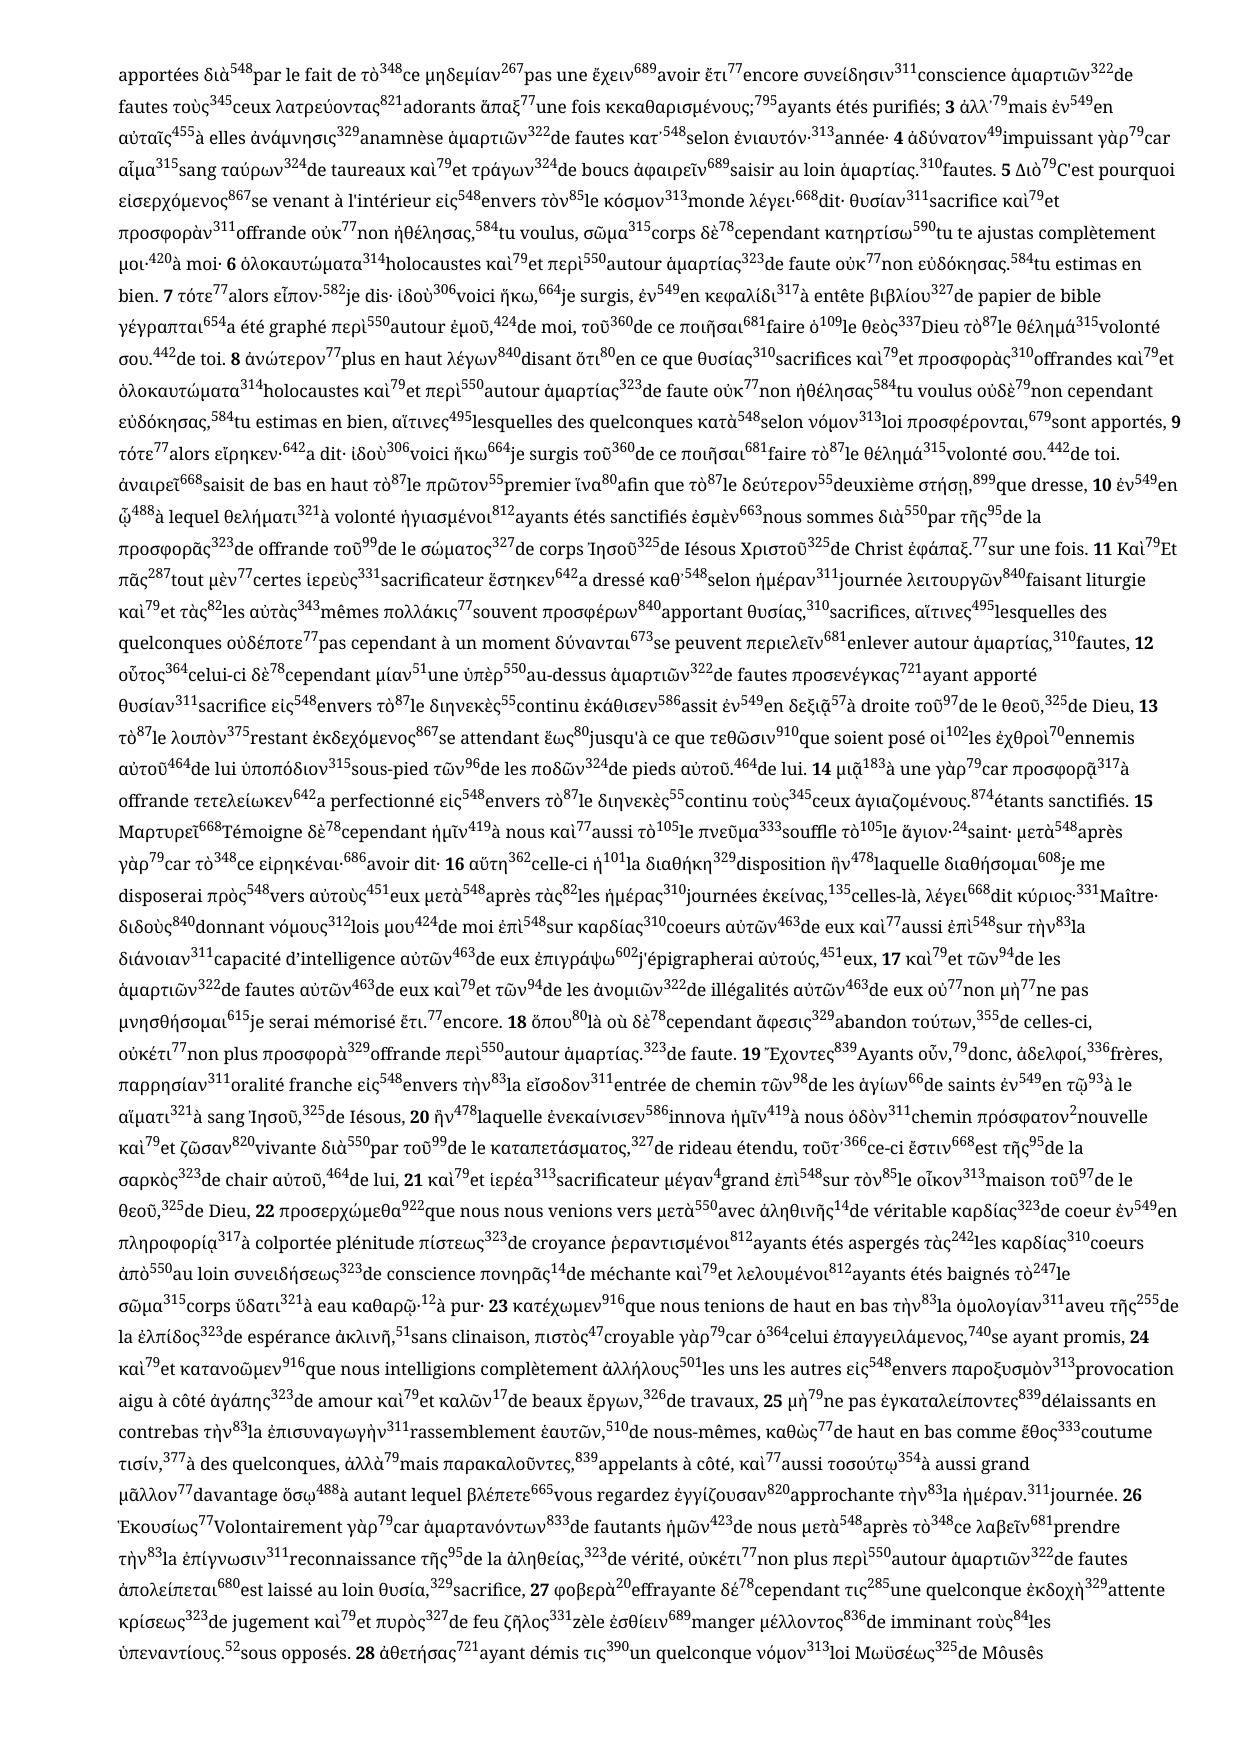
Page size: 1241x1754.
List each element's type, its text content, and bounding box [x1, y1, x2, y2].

text 1 Σκιὰν311Ombre γὰρ79car ἔχων840ayant ὁ103le νόμος331loi τῶν98de les μελλόντων835de imminants ἀγαθῶν,66de bons, οὐκ77non αὐτὴν526elle-même τὴν83la εἰκόνα311icône τῶν98de les πραγμάτων,326de actes, κατ᾽548selon ἐνιαυτὸν313année ταῖς88à les αὐταῖς141à mêmes θυσίαις316à sacrifices ἃς477lesquelles προσφέρουσιν667apportent εἰς548envers τὸ87le διηνεκὲς55continu οὐδέποτε77pas cependant à un moment δύναται674se peut τοὺς345ceux προσερχομένους848se venants vers τελειῶσαι·681perfectionner· 2 ἐπεὶ80puisque οὐκ340non ἂν340le cas échéant ἐπαύσαντο591se pausèrent προσφερόμεναι888étantes apportées διὰ548par le fait de τὸ348ce μηδεμίαν267pas une ἔχειν689avoir ἔτι77encore συνείδησιν311conscience ἁμαρτιῶν322de fautes τοὺς345ceux λατρεύοντας821adorants ἅπαξ77une fois κεκαθαρισμένους;795ayants étés purifiés; 3 ἀλλ᾽79mais ἐν549en αὐταῖς455à elles ἀνάμνησις329anamnèse ἁμαρτιῶν322de fautes κατ᾽548selon ἐνιαυτόν·313année· 4 ἀδύνατον49impuissant γὰρ79car αἷμα315sang ταύρων324de taureaux καὶ79et τράγων324de boucs ἀφαιρεῖν689saisir au loin ἁμαρτίας.310fautes. 5 Διὸ79C'est pourquoi εἰσερχόμενος867se venant à l'intérieur εἰς548envers τὸν85le κόσμον313monde λέγει·668dit· θυσίαν311sacrifice καὶ79et προσφορὰν311offrande οὐκ77non ἠθέλησας,584tu voulus, σῶμα315corps δὲ78cependant κατηρτίσω590tu te ajustas complètement μοι·420à moi· 6 ὁλοκαυτώματα314holocaustes καὶ79et περὶ550autour ἁμαρτίας323de faute οὐκ77non εὐδόκησας.584tu estimas en bien. 7 τότε77alors εἶπον·582je dis· ἰδοὺ306voici ἥκω,664je surgis, ἐν549en κεφαλίδι317à entête βιβλίου327de papier de bible γέγραπται654a été graphé περὶ550autour ἐμοῦ,424de moi, τοῦ360de ce ποιῆσαι681faire ὁ109le θεὸς337Dieu τὸ87le θέλημά315volonté σου.442de toi. 8 ἀνώτερον77plus en haut λέγων840disant ὅτι80en ce que θυσίας310sacrifices καὶ79et προσφορὰς310offrandes καὶ79et ὁλοκαυτώματα314holocaustes καὶ79et περὶ550autour ἁμαρτίας323de faute οὐκ77non ἠθέλησας584tu voulus οὐδὲ79non cependant εὐδόκησας,584tu estimas en bien, αἵτινες495lesquelles des quelconques κατὰ548selon νόμον313loi προσφέρονται,679sont apportés, 9 τότε77alors εἴρηκεν·642a dit· ἰδοὺ306voici ἥκω664je surgis τοῦ360de ce ποιῆσαι681faire τὸ87le θέλημά315volonté σου.442de toi. ἀναιρεῖ668saisit de bas en haut τὸ87le πρῶτον55premier ἵνα80afin que τὸ87le δεύτερον55deuxième στήσῃ,899que dresse, 10 ἐν549en ᾧ488à lequel θελήματι321à volonté ἡγιασμένοι812ayants étés sanctifiés ἐσμὲν663nous sommes διὰ550par τῆς95de la προσφορᾶς323de offrande τοῦ99de le σώματος327de corps Ἰησοῦ325de Iésous Χριστοῦ325de Christ ἐφάπαξ.77sur une fois. 11 Καὶ79Et πᾶς287tout μὲν77certes ἱερεὺς331sacrificateur ἕστηκεν642a dressé καθ᾽548selon ἡμέραν311journée λειτουργῶν840faisant liturgie καὶ79et τὰς82les αὐτὰς343mêmes πολλάκις77souvent προσφέρων840apportant θυσίας,310sacrifices, αἵτινες495lesquelles des quelconques οὐδέποτε77pas cependant à un moment δύνανται673se peuvent περιελεῖν681enlever autour ἁμαρτίας,310fautes, 12 οὗτος364celui-ci δὲ78cependant μίαν51une ὑπὲρ550au-dessus ἁμαρτιῶν322de fautes προσενέγκας721ayant apporté θυσίαν311sacrifice εἰς548envers τὸ87le διηνεκὲς55continu ἐκάθισεν586assit ἐν549en δεξιᾷ57à droite τοῦ97de le θεοῦ,325de Dieu, 13 τὸ87le λοιπὸν375restant ἐκδεχόμενος867se attendant ἕως80jusqu'à ce que τεθῶσιν910que soient posé οἱ102les ἐχθροὶ70ennemis αὐτοῦ464de lui ὑποπόδιον315sous-pied τῶν96de les ποδῶν324de pieds αὐτοῦ.464de lui. 14 μιᾷ183à une γὰρ79car προσφορᾷ317à offrande τετελείωκεν642a perfectionné εἰς548envers τὸ87le διηνεκὲς55continu τοὺς345ceux ἁγιαζομένους.874étants sanctifiés. 15 Μαρτυρεῖ668Témoigne δὲ78cependant ἡμῖν419à nous καὶ77aussi τὸ105le πνεῦμα333souffle τὸ105le ἅγιον·24saint· μετὰ548après γὰρ79car τὸ348ce εἰρηκέναι·686avoir dit· 16 αὕτη362celle-ci ἡ101la διαθήκη329disposition ἣν478laquelle διαθήσομαι608je me disposerai πρὸς548vers αὐτοὺς451eux μετὰ548après τὰς82les ἡμέρας310journées ἐκείνας,135celles-là, λέγει668dit κύριος·331Maître· διδοὺς840donnant νόμους312lois μου424de moi ἐπὶ548sur καρδίας310coeurs αὐτῶν463de eux καὶ77aussi ἐπὶ548sur τὴν83la διάνοιαν311capacité d’intelligence αὐτῶν463de eux ἐπιγράψω602j'épigrapherai αὐτούς,451eux, 17 καὶ79et τῶν94de les ἁμαρτιῶν322de fautes αὐτῶν463de eux καὶ79et τῶν94de les ἀνομιῶν322de illégalités αὐτῶν463de eux οὐ77non μὴ77ne pas μνησθήσομαι615je serai mémorisé ἔτι.77encore. 18 ὅπου80là où δὲ78cependant ἄφεσις329abandon τούτων,355de celles-ci, οὐκέτι77non plus προσφορὰ329offrande περὶ550autour ἁμαρτίας.323de faute. 19 Ἔχοντες839Ayants οὖν,79donc, ἀδελφοί,336frères, παρρησίαν311oralité franche εἰς548envers τὴν83la εἴσοδον311entrée de chemin τῶν98de les ἁγίων66de saints ἐν549en τῷ93à le αἵματι321à sang Ἰησοῦ,325de Iésous, 20 ἣν478laquelle ἐνεκαίνισεν586innova ἡμῖν419à nous ὁδὸν311chemin πρόσφατον2nouvelle καὶ79et ζῶσαν820vivante διὰ550par τοῦ99de le καταπετάσματος,327de rideau étendu, τοῦτ᾽366ce-ci ἔστιν668est τῆς95de la σαρκὸς323de chair αὐτοῦ,464de lui, 21 καὶ79et ἱερέα313sacrificateur μέγαν4grand ἐπὶ548sur τὸν85le οἶκον313maison τοῦ97de le θεοῦ,325de Dieu, 22 προσερχώμεθα922que nous nous venions vers μετὰ550avec ἀληθινῆς14de véritable καρδίας323de coeur ἐν549en πληροφορίᾳ317à colportée plénitude πίστεως323de croyance ῥεραντισμένοι812ayants étés aspergés τὰς242les καρδίας310coeurs ἀπὸ550au loin συνειδήσεως323de conscience πονηρᾶς14de méchante καὶ79et λελουμένοι812ayants étés baignés τὸ247le σῶμα315corps ὕδατι321à eau καθαρῷ·12à pur· 23 κατέχωμεν916que nous tenions de haut en bas τὴν83la ὁμολογίαν311aveu τῆς255de la ἐλπίδος323de espérance ἀκλινῆ,51sans clinaison, πιστὸς47croyable γὰρ79car ὁ364celui ἐπαγγειλάμενος,740se ayant promis, 24 καὶ79et κατανοῶμεν916que nous intelligions complètement ἀλλήλους501les uns les autres εἰς548envers παροξυσμὸν313provocation aigu à côté ἀγάπης323de amour καὶ79et καλῶν17de beaux ἔργων,326de travaux, 25 μὴ79ne pas ἐγκαταλείποντες839délaissants en contrebas τὴν83la ἐπισυναγωγὴν311rassemblement ἑαυτῶν,510de nous-mêmes, καθὼς77de haut en bas comme ἔθος333coutume τισίν,377à des quelconques, ἀλλὰ79mais παρακαλοῦντες,839appelants à côté, καὶ77aussi τοσούτῳ354à aussi grand μᾶλλον77davantage ὅσῳ488à autant lequel βλέπετε665vous regardez ἐγγίζουσαν820approchante τὴν83la ἡμέραν.311journée. 26 Ἑκουσίως77Volontairement γὰρ79car ἁμαρτανόντων833de fautants ἡμῶν423de nous μετὰ548après τὸ348ce λαβεῖν681prendre τὴν83la ἐπίγνωσιν311reconnaissance τῆς95de la ἀληθείας,323de vérité, οὐκέτι77non plus περὶ550autour ἁμαρτιῶν322de fautes ἀπολείπεται680est laissé au loin θυσία,329sacrifice, 27 φοβερὰ20effrayante δέ78cependant τις285une quelconque ἐκδοχὴ329attente κρίσεως323de jugement καὶ79et πυρὸς327de feu ζῆλος331zèle ἐσθίειν689manger μέλλοντος836de imminant τοὺς84les ὑπεναντίους.52sous opposés. 28 ἀθετήσας721ayant démis τις390un quelconque νόμον313loi Μωϋσέως325de Môusês χωρὶς552séparément οἰκτιρμῶν324de compassions ἐπὶ549sur δυσὶν184à deux ἢ79ou τρισὶν184à trois μάρτυσιν318à témoins ἀποθνῄσκει·668meurt loin· 29 πόσῳ402à combien grand? δοκεῖτε665vous estimez χείρονος63de pire ἀξιωθήσεται619sera jugé digne τιμωρίας323de punition ὁ364celui τὸν85le υἱὸν313fils τοῦ97de le θεοῦ325de Dieu καταπατήσας721ayant piétiné de haut en bas καὶ79et τὸ87le αἷμα315sang τῆς95de la διαθήκης323de disposition κοινὸν55commun ἡγησάμενος,740se ayant gouverné, ἐν549en ᾧ488à lequel ἡγιάσθη,600fut sanctifié, καὶ79et τὸ87le πνεῦμα315souffle τῆς95de la χάριτος323de grâce ἐνυβρίσας;721ayant brutalisé dedans; 30 οἴδαμεν637nous avons su γὰρ79car τὸν346celui εἰπόντα·707ayant dit· ἐμοὶ420à moi ἐκδίκησις,329vengeance, ἐγὼ431moi ἀνταποδώσω.602je redonnerai en échange. καὶ79et πάλιν·77de nouveau· κρινεῖ606jugera κύριος331Maître τὸν85le λαὸν313peuple αὐτοῦ.464de lui. 31 φοβερὸν49effrayant τὸ366ce ἐμπεσεῖν681tomber dans εἰς548envers χεῖρας310mains θεοῦ325de Dieu ζῶντος.834de vivant. 32 Ἀναμιμνῄσκεσθε577Soyez remémorés δὲ78cependant τὰς82les πρότερον55plus avant ἡμέρας,310journées, ἐν549en αἷς483à lesquelles φωτισθέντες759ayants étés illuminés πολλὴν267nombreuse ἄθλησιν311lutte d'athlète ὑπεμείνατε583vous résistâtes en restant sous παθημάτων,326de passions de souffrances, 33 τοῦτο348ce-ci μὲν79certes ὀνειδισμοῖς318à réprobations τε79en outre καὶ79et θλίψεσιν316à oppressions θεατριζόμενοι,890étants théâtralisés, τοῦτο348ce-ci δὲ78cependant κοινωνοὶ330communiants τῶν357de ceux οὕτως77ainsi ἀναστρεφομένων884de étants tournés de bas en haut γενηθέντες.759ayants étés devenus. 34 καὶ79et γὰρ79car τοῖς90à les δεσμίοις318à liés συνεπαθήσατε583vous compatîtes καὶ79et τὴν83la ἁρπαγὴν311rapine τῶν359de ces ὑπαρχόντων835de subsistants ὑμῶν441de vous μετὰ550avec χαρᾶς323de joie προσεδέξασθε589vous vous acceptâtes auprès γινώσκοντες839connaissants ἔχειν689avoir ἑαυτοὺς515vous-mêmes κρείσσονα2meilleure ὕπαρξιν311subsistance καὶ79et μένουσαν.820restante. 35 Μὴ77Ne pas ἀποβάλητε896que vous jetiez au loin οὖν79donc τὴν83la παρρησίαν311oralité franche ὑμῶν,441de vous, ἥτις496laquelle une quelconque ἔχει668a μεγάλην2grande μισθαποδοσίαν.311rémunération. 36 ὑπομονῆς323de résistance γὰρ79car ἔχετε665vous avez χρείαν311besoin ἵνα80afin que τὸ87le θέλημα315volonté τοῦ97de le θεοῦ325de Dieu ποιήσαντες720ayants faits κομίσησθε902que vous vous preniez soigneusement τὴν83la ἐπαγγελίαν.311promesse. 37 ἔτι77encore γὰρ79car μικρὸν53petit ὅσον295autant lequel ὅσον,295autant lequel, ὁ364celui ἐρχόμενος867se venant ἥξει606surgira καὶ79et οὐ77non χρονίσει·606temporisera· 38 ὁ103le δὲ78cependant δίκαιός71juste μου424de moi ἐκ550hors πίστεως323de croyance ζήσεται,612se vivra, καὶ79et ἐὰν80si le cas échéant ὑποστείληται,905que se soustraie, οὐκ77non εὐδοκεῖ668estime en bien ἡ101la ψυχή329âme μου424de moi ἐν549en αὐτῷ.458à lui. 39 ἡμεῖς430nous δὲ78cependant οὐκ77non ἐσμὲν663nous sommes ὑποστολῆς323de soustraction εἰς548envers ἀπώλειαν311perte complète ἀλλὰ79mais πίστεως323de croyance εἰς548envers περιποίησιν311conservation ψυχῆς.323de âme. [118, 59, 1181, 1665]
